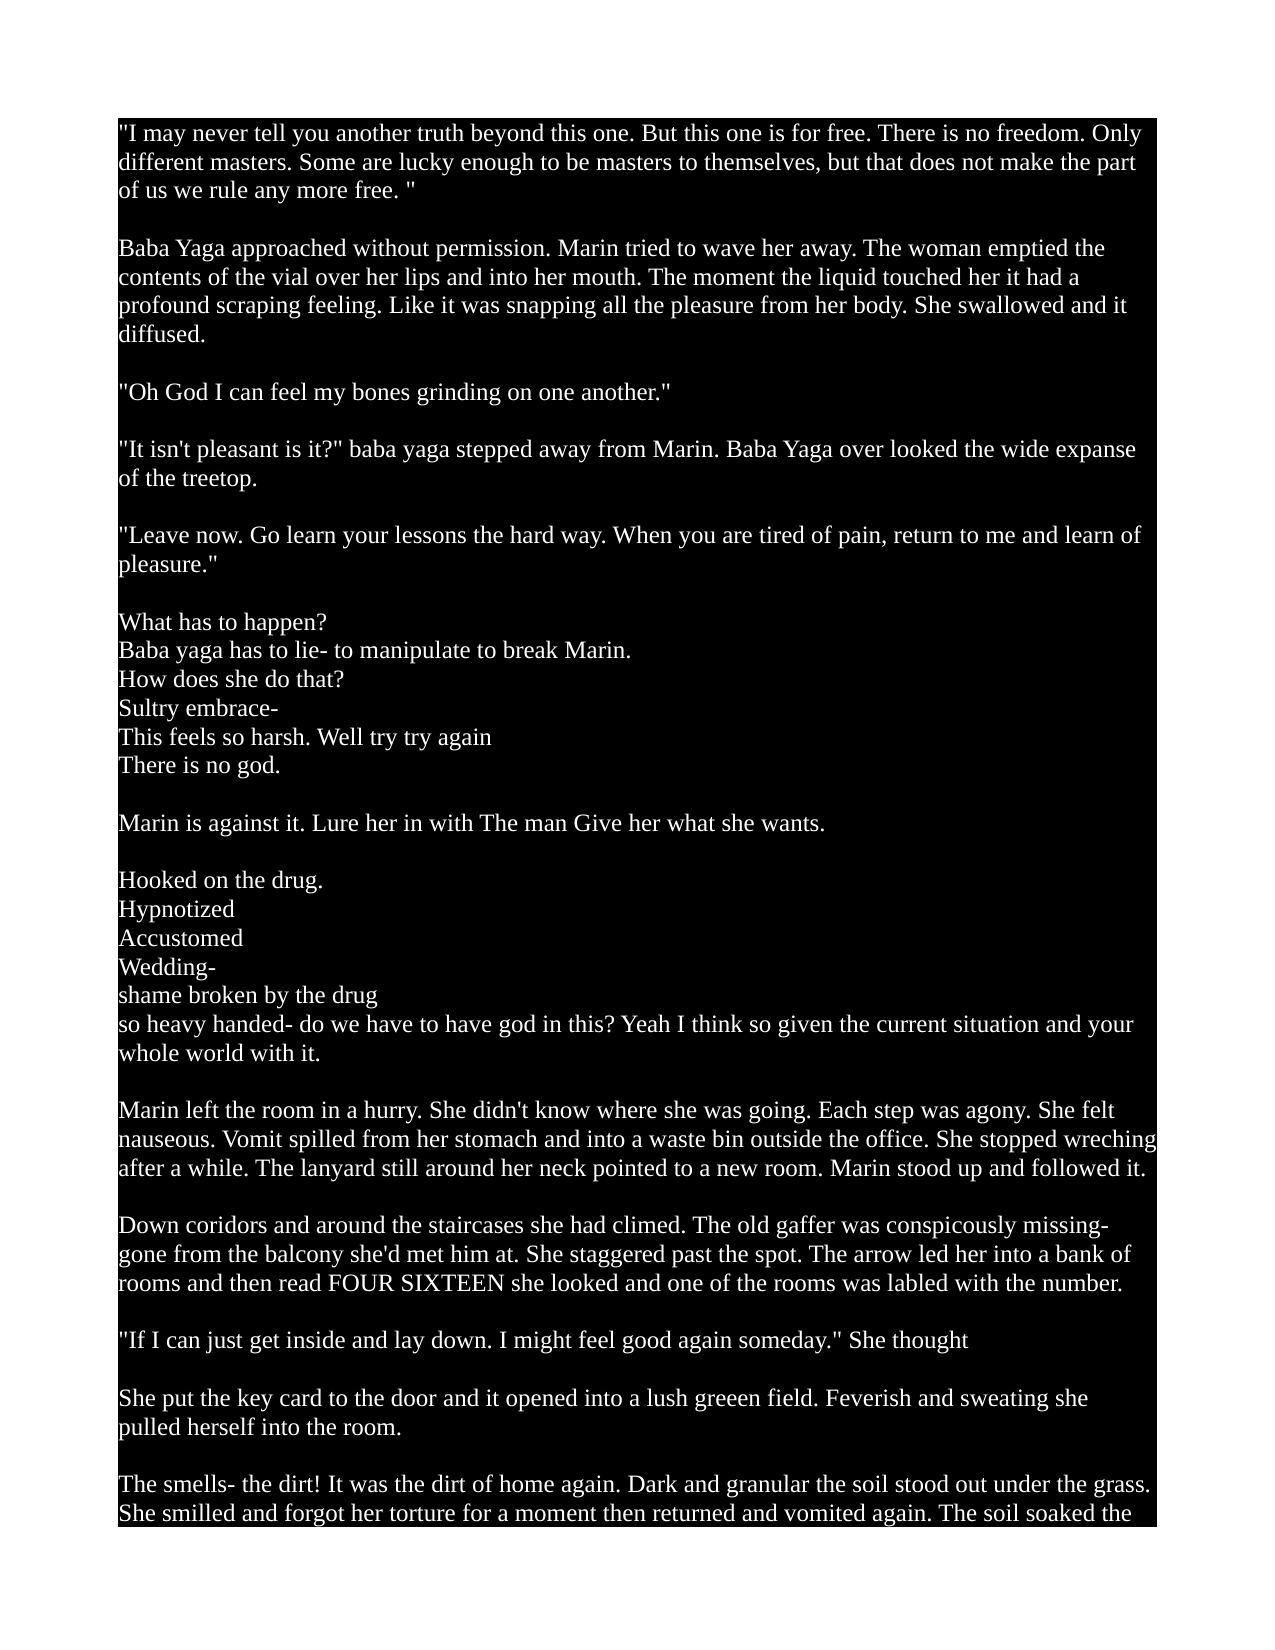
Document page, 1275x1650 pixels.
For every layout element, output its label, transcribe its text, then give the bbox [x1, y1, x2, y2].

text so heavy handed- do we have to have god in this? Yeah I think so given the current situation and your whole world with it. [118, 1009, 1157, 1096]
text "It isn't pleasant is it?" baba yaga stepped away from Marin. Baba Yaga over looked the wide expanse of the treetop. [118, 434, 1157, 492]
text Hooked on the drug. [118, 866, 1157, 894]
text Hypnotized [118, 894, 1157, 923]
text How does she do that? [118, 664, 1157, 693]
text shame broken by the drug [118, 981, 1157, 1009]
text "I may never tell you another truth beyond this one. But this one is for free. There is no freedom. Only different masters. Some are lucky enough to be masters to themselves, but that does not make the part of us we rule any more free. " [118, 118, 1157, 204]
text Down coridors and around the staircases she had climed. The old gaffer was conspicously missing- gone from the balcony she'd met him at. She staggered past the spot. The arrow led her into a bank of rooms and then read FOUR SIXTEEN she looked and one of the rooms was labled with the number. [118, 1211, 1157, 1297]
text Sultry embrace- [118, 693, 1157, 722]
text Marin left the room in a hurry. She didn't know where she was going. Each step was agony. She felt nauseous. Vomit spilled from her stomach and into a waste bin outside the office. She stopped wreching after a while. The lanyard still around her neck pointed to a new room. Marin stood up and followed it. [118, 1096, 1157, 1182]
text "If I can just get inside and lay down. I might feel good again someday." She thought She put the key card to the door and it opened into a lush greeen field. Feverish and sweating she pulled herself into the room. The smells- the dirt! It was the dirt of home again. Dark and granular the soil stood out under the grass. She smilled and forgot her torture for a moment then returned and vomited again. The soil soaked the [118, 1326, 1157, 1527]
text Wedding- [118, 952, 1157, 981]
text This feels so harsh. Well try try again [118, 722, 1157, 751]
text What has to happen? Baba yaga has to lie- to manipulate to break Marin. [118, 607, 1157, 664]
text Marin is against it. Lure her in with The man Give her what she wants. [118, 808, 1157, 837]
text Baba Yaga approached without permission. Marin tried to wave her away. The woman emptied the contents of the vial over her lips and into her mouth. The moment the liquid touched her it had a profound scraping feeling. Like it was snapping all the pleasure from her body. She swallowed and it diffused. "Oh God I can feel my bones grinding on one another." [118, 233, 1157, 406]
text Accustomed [118, 923, 1157, 952]
text "Leave now. Go learn your lessons the hard way. When you are tired of pain, return to me and learn of pleasure." [118, 521, 1157, 578]
text There is no god. [118, 751, 1157, 808]
